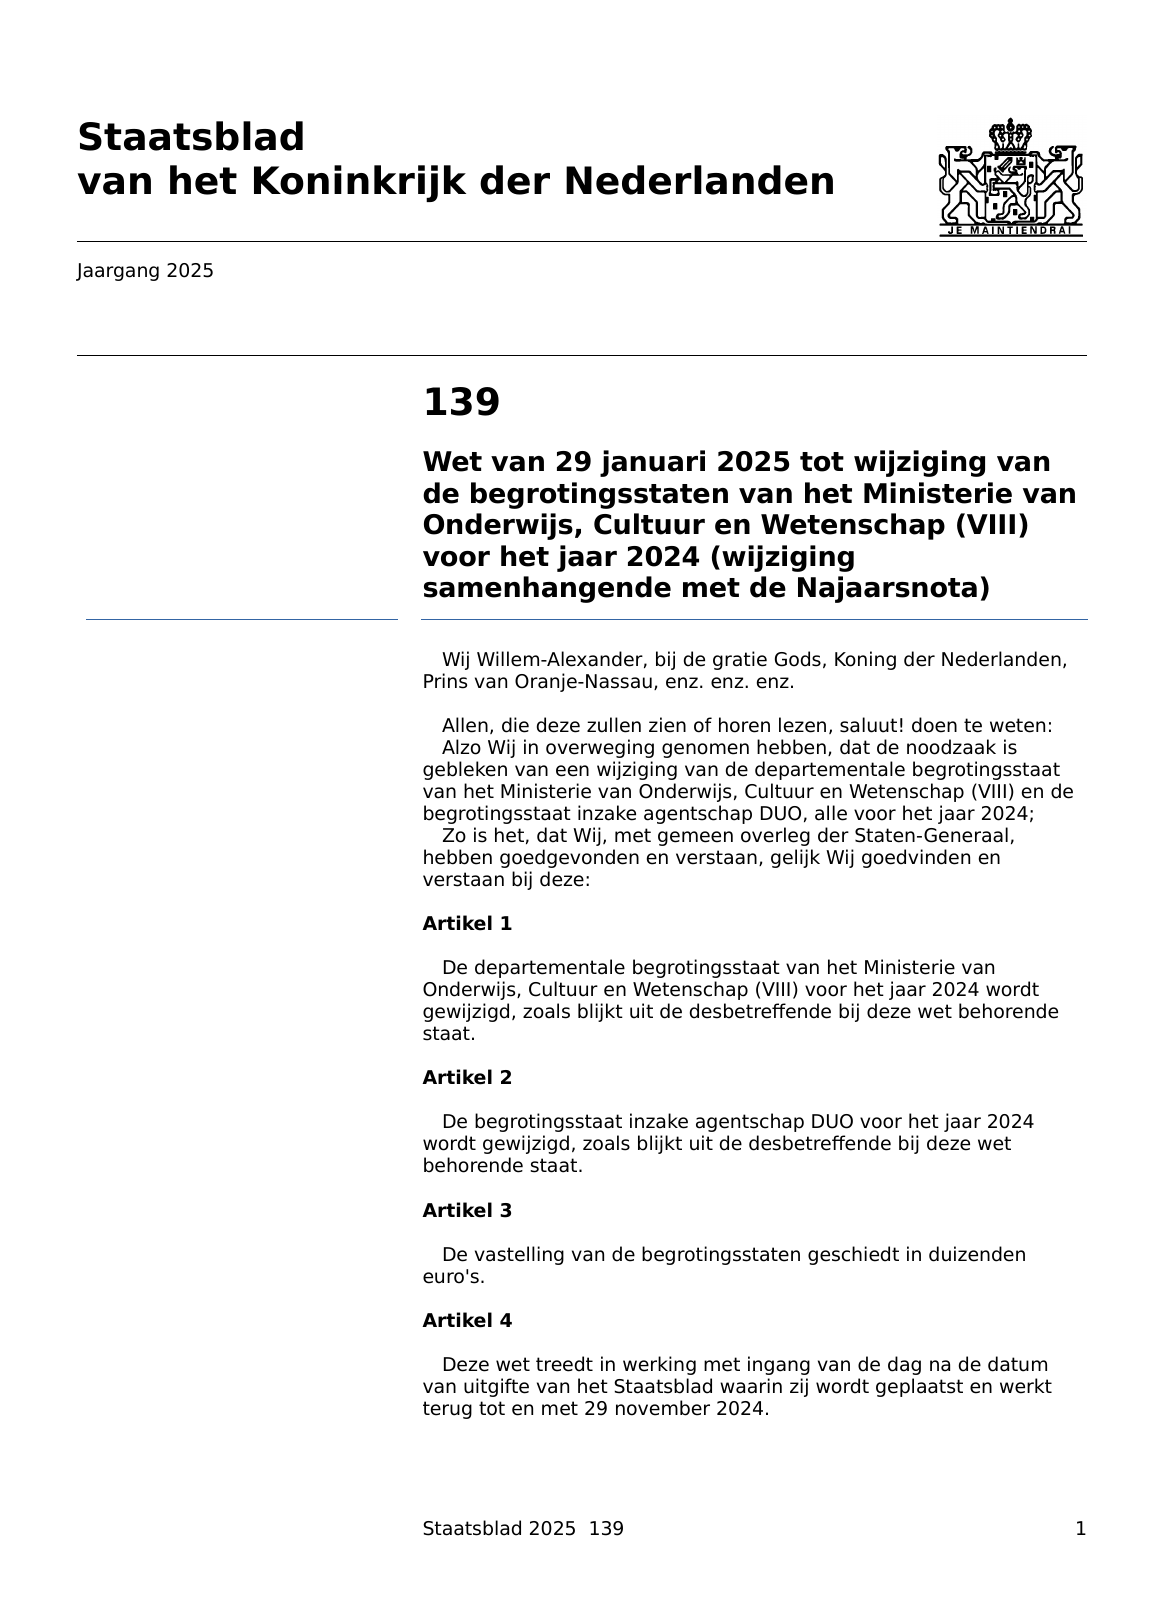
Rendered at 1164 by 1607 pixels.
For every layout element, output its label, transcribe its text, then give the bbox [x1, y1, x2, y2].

subtitle Artikel 4 [422, 1310, 1087, 1332]
text De begrotingsstaat inzake agentschap DUO voor het jaar 2024 wordt gewijzigd, zoals blijkt uit de desbetreffende bij deze wet behorende staat. [422, 1111, 1087, 1177]
text Allen, die deze zullen zien of horen lezen, saluut! doen te weten: [422, 715, 1087, 737]
text Deze wet treedt in werking met ingang van de dag na de datum van uitgifte van het Staatsblad waarin zij wordt geplaatst en werkt terug tot en met 29 november 2024. [422, 1354, 1087, 1420]
subtitle Artikel 2 [422, 1067, 1087, 1089]
subtitle 139 [422, 381, 1087, 424]
table_cell Jaargang 2025 [77, 242, 1087, 355]
text Wij Willem-Alexander, bij de gratie Gods, Koning der Nederlanden, Prins van Oranje-Nassau, enz. enz. enz. [422, 649, 1087, 693]
subtitle Artikel 3 [422, 1199, 1087, 1221]
subtitle Artikel 1 [422, 913, 1087, 935]
text Alzo Wij in overweging genomen hebben, dat de noodzaak is gebleken van een wijziging van de departementale begrotingsstaat van het Ministerie van Onderwijs, Cultuur en Wetenschap (VIII) en de begrotingsstaat inzake agentschap DUO, alle voor het jaar 2024; [422, 737, 1087, 825]
table_header [886, 100, 1087, 241]
table_header Staatsblad van het Koninkrijk der Nederlanden [77, 100, 886, 241]
text Zo is het, dat Wij, met gemeen overleg der Staten-Generaal, hebben goedgevonden en verstaan, gelijk Wij goedvinden en verstaan bij deze: [422, 825, 1087, 891]
text De vastelling van de begrotingsstaten geschiedt in duizenden euro's. [422, 1244, 1087, 1288]
text De departementale begrotingsstaat van het Ministerie van Onderwijs, Cultuur en Wetenschap (VIII) voor het jaar 2024 wordt gewijzigd, zoals blijkt uit de desbetreffende bij deze wet behorende staat. [422, 957, 1087, 1045]
text Wet van 29 januari 2025 tot wijziging van de begrotingsstaten van het Ministerie van Onderwijs, Cultuur en Wetenschap (VIII) voor het jaar 2024 (wijziging samenhangende met de Najaarsnota) [422, 447, 1087, 604]
picture [936, 115, 1087, 240]
